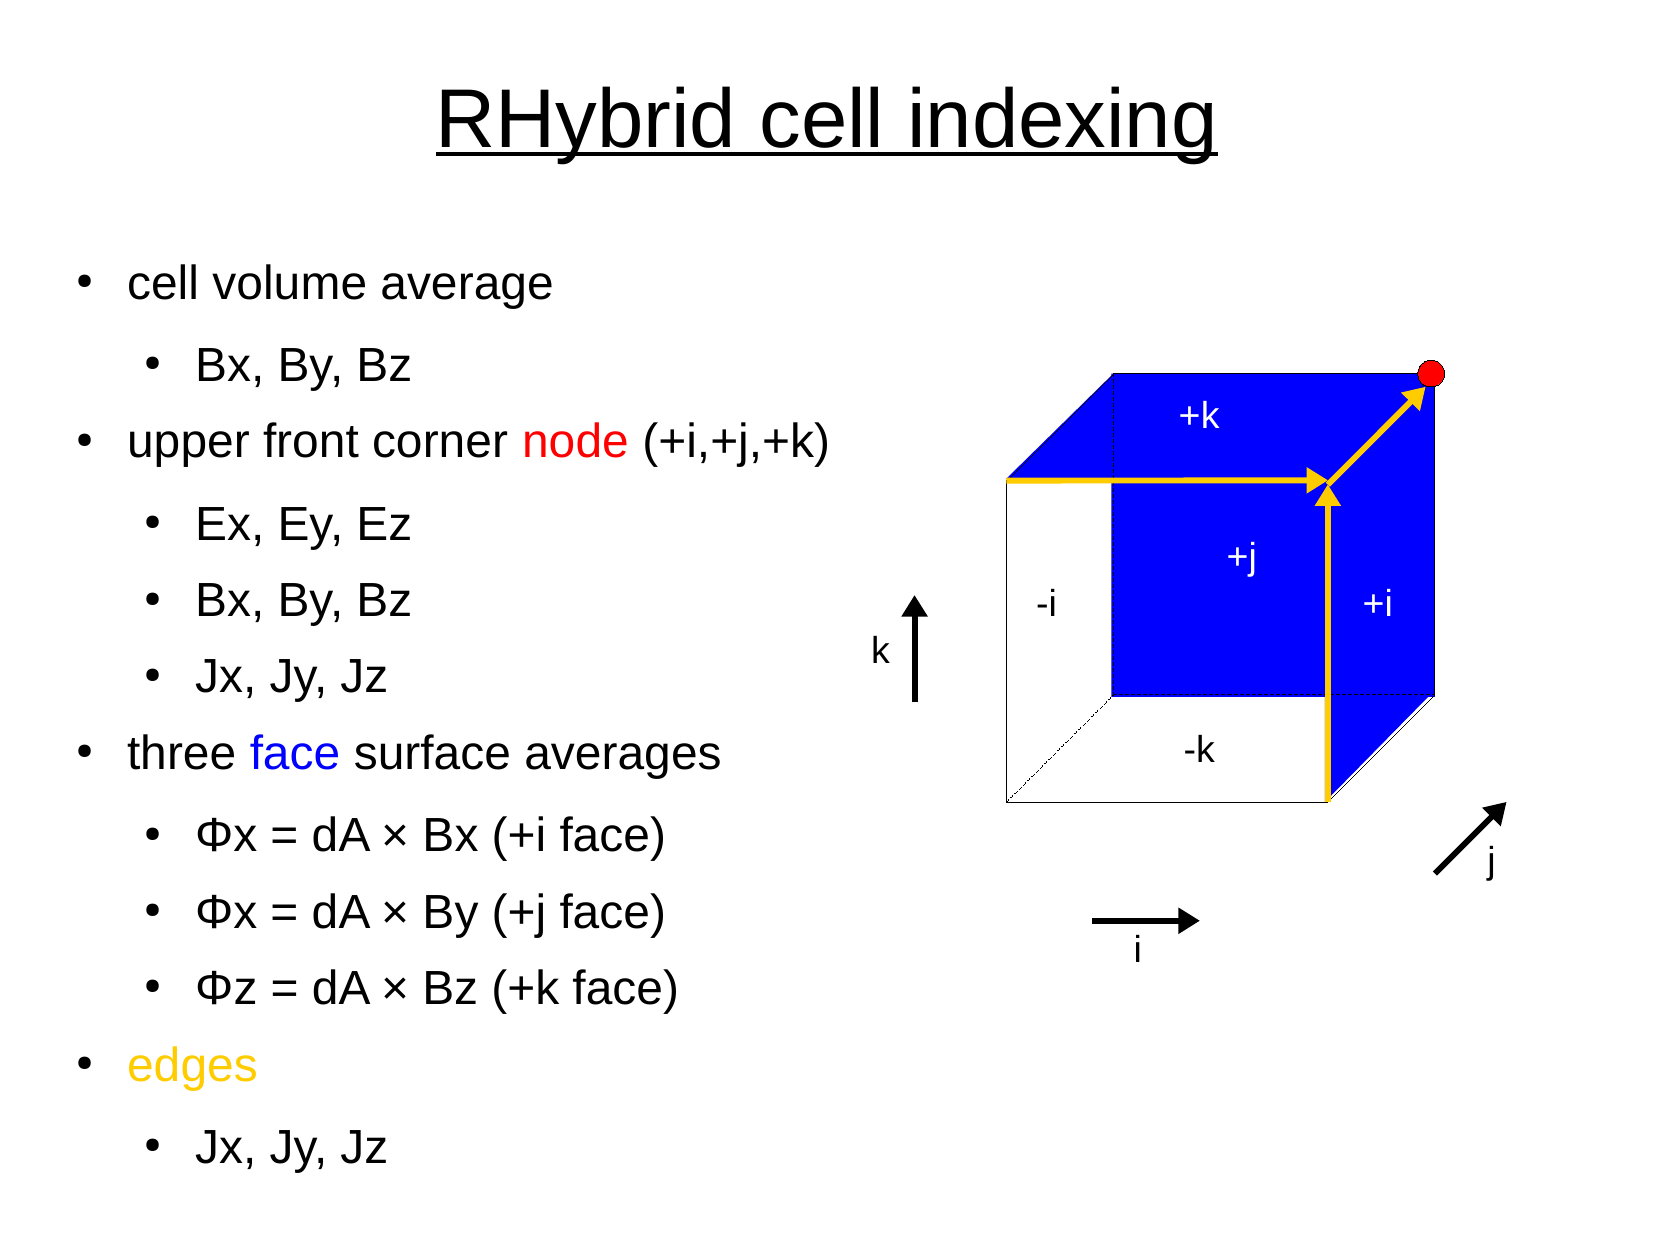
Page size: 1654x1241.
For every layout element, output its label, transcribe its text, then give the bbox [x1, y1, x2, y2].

text_box +i [1320, 575, 1325, 656]
text_box [1331, 656, 1435, 796]
text_box [1020, 360, 1445, 575]
text_box +j [1184, 527, 1300, 609]
text_box RHybrid cell indexing [347, 64, 1306, 173]
text_box -i [989, 575, 1104, 656]
text_box j [1450, 831, 1533, 913]
text_box +i [1331, 575, 1435, 656]
list cell volume average Bx, By, Bz upper front corner node (+i,+j,+k) Ex, Ey, Ez Bx, By, Bz Jx, Jy, Jz three face surface averages Φx = dA × Bx (+i face) Φx = dA × By (+j face) Φz = dA × Bz (+k face) edges Jx, Jy, Jz [59, 255, 1020, 1179]
text_box +k [1141, 387, 1257, 469]
text_box i [1096, 921, 1179, 1002]
text_box [1111, 483, 1327, 802]
text_box -k [1141, 721, 1257, 803]
